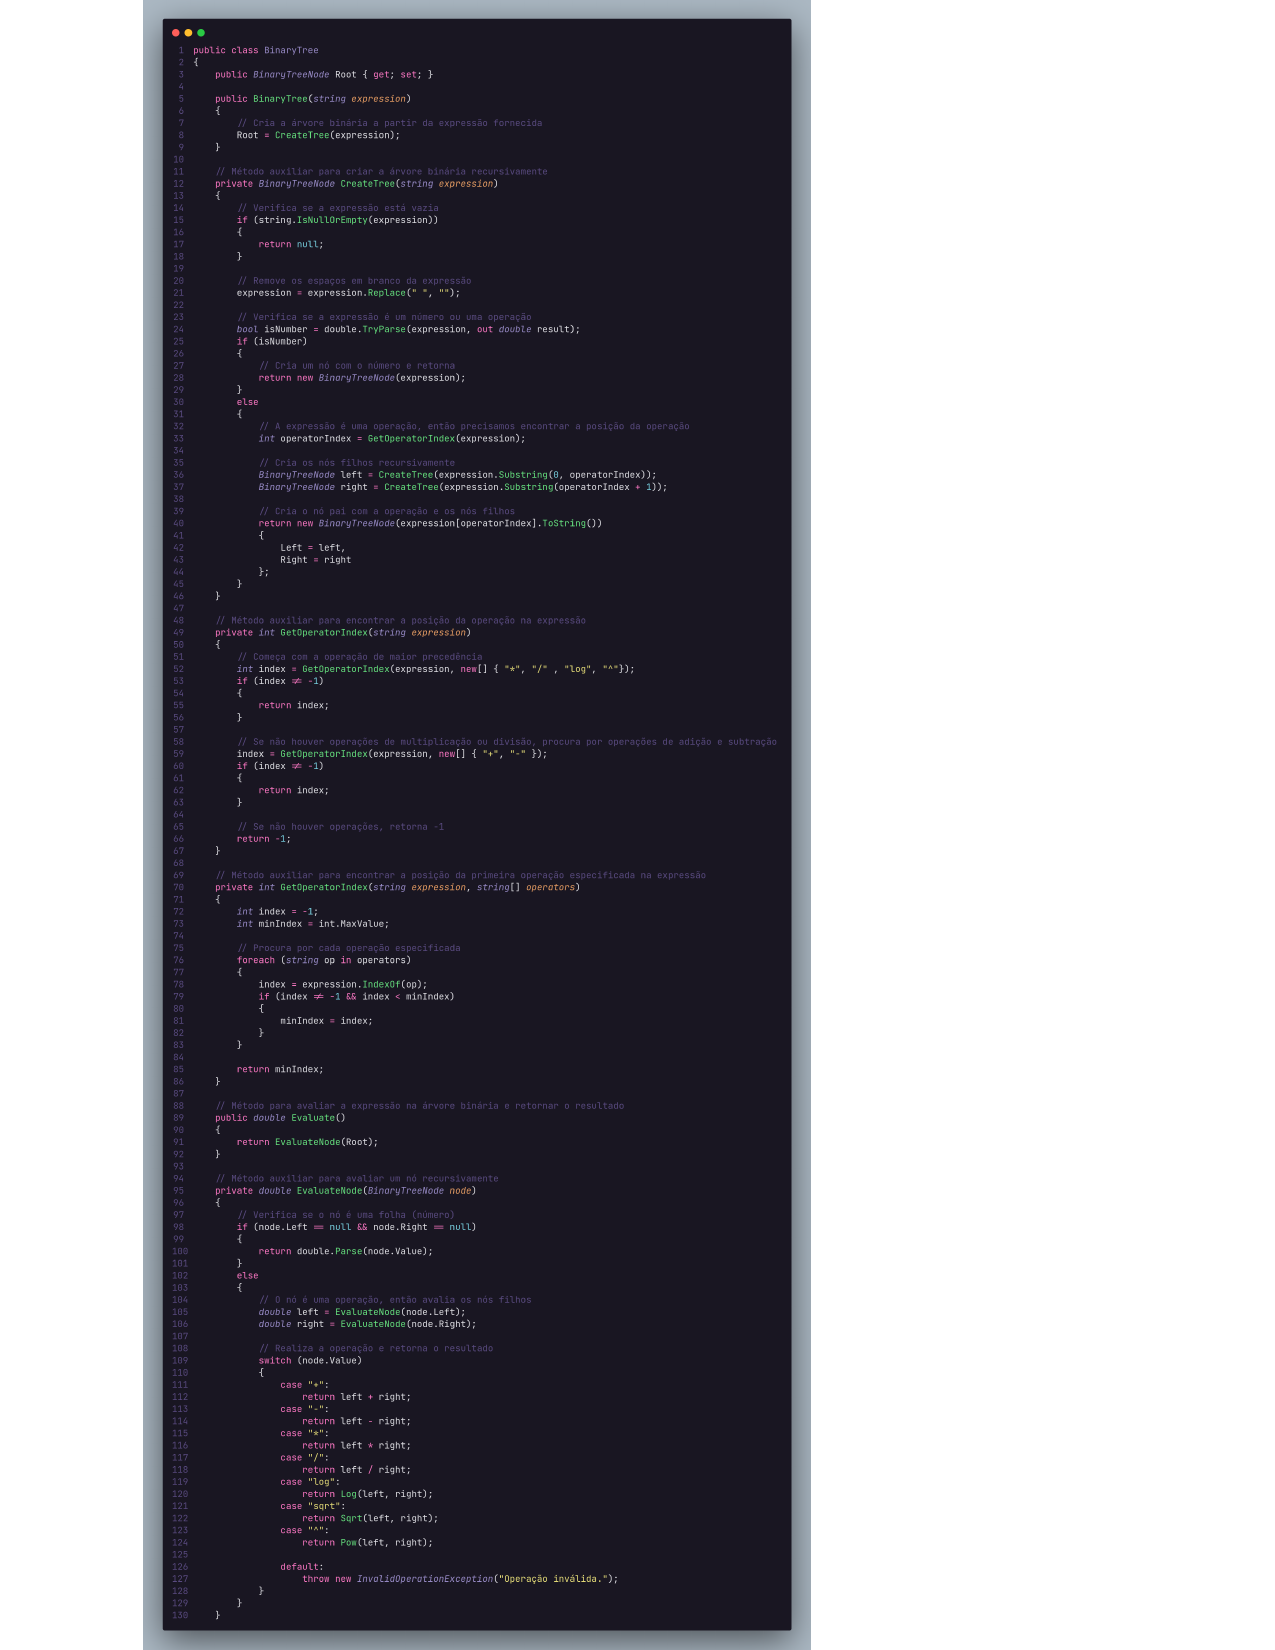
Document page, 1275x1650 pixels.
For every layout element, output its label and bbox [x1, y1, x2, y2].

picture [143, 0, 811, 1650]
